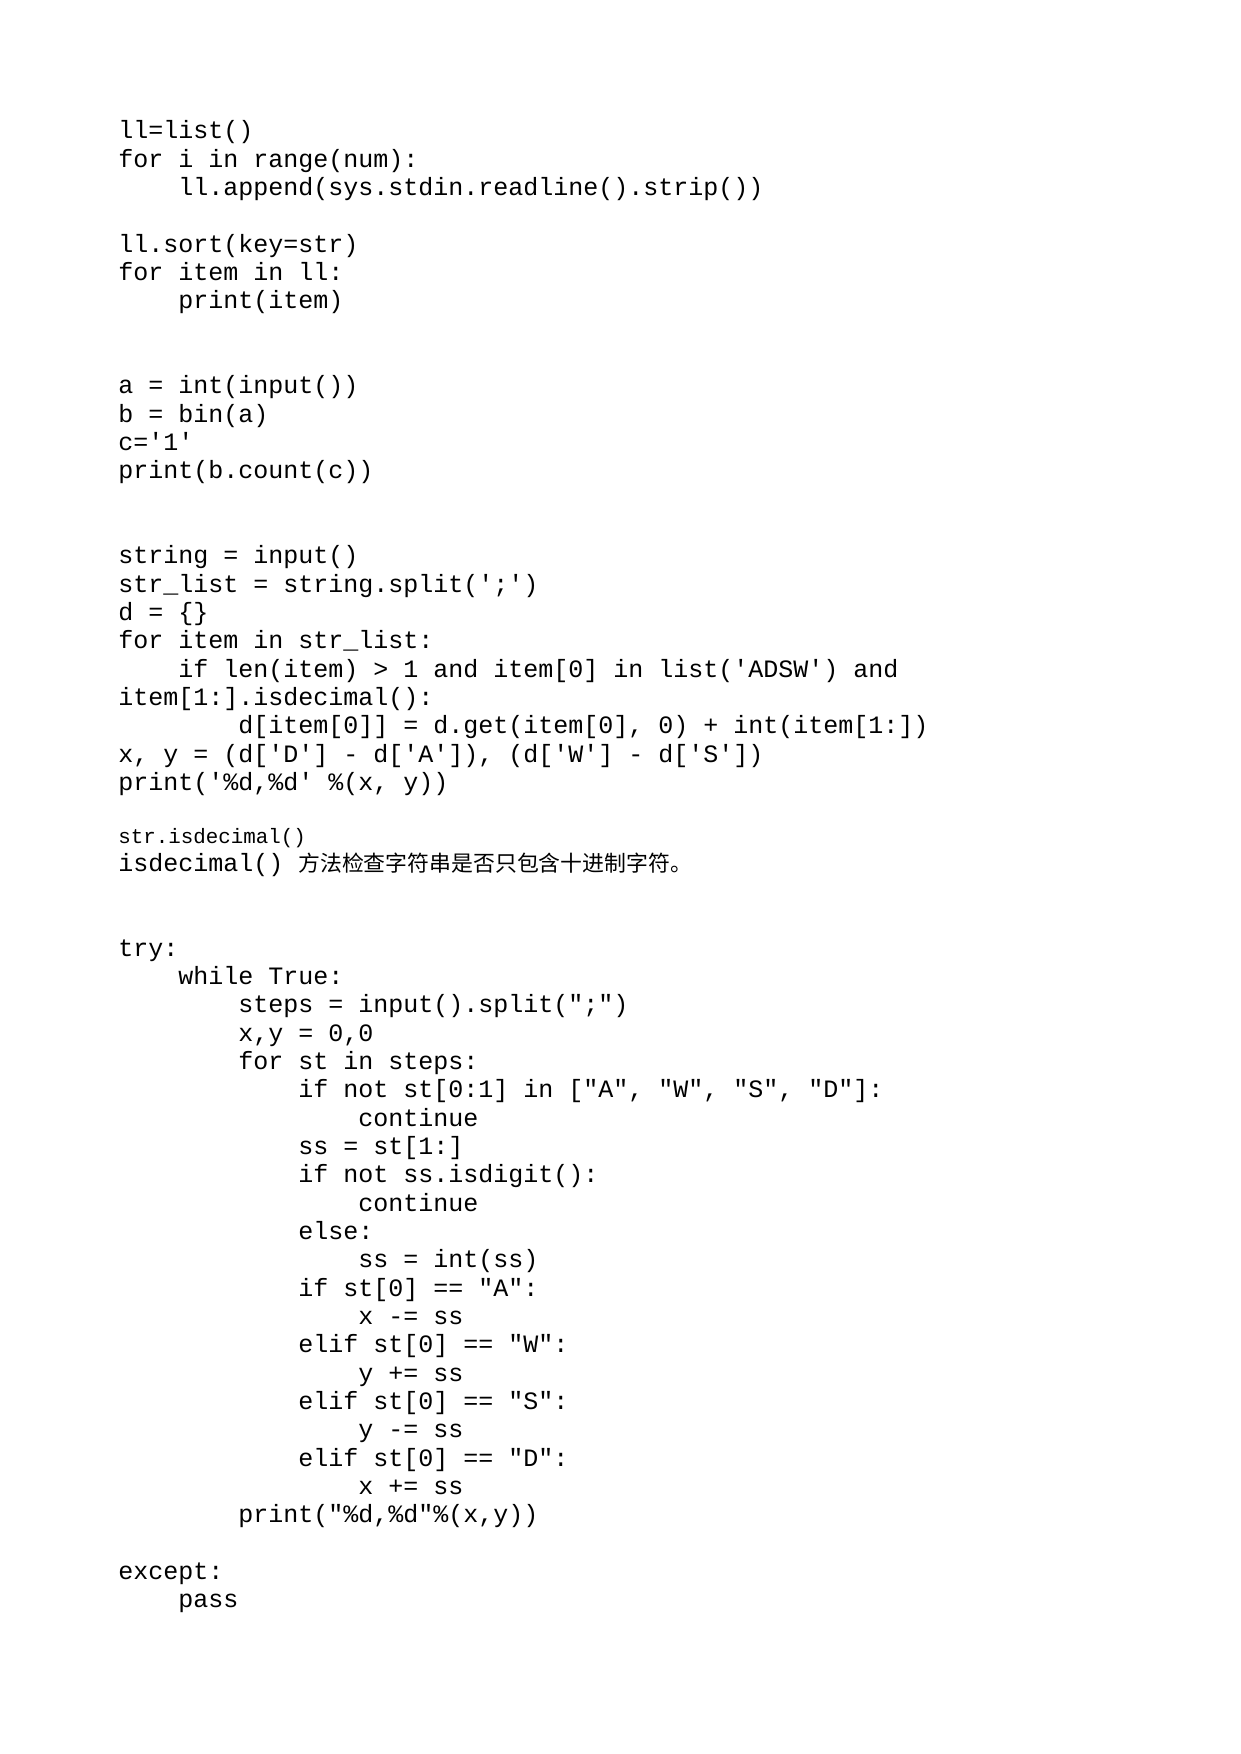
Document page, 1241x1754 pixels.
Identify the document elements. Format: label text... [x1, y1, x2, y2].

text print("%d,%d"%(x,y)) [118, 1502, 1122, 1530]
text if not st[0:1] in ["A", "W", "S", "D"]: [118, 1077, 1122, 1105]
text c='1' [118, 430, 1122, 458]
text continue [118, 1105, 1122, 1133]
text isdecimal() 方法检查字符串是否只包含十进制字符。 [118, 850, 1122, 878]
text ss = st[1:] [118, 1133, 1122, 1162]
text y -= ss [118, 1417, 1122, 1445]
text ss = int(ss) [118, 1247, 1122, 1275]
text print('%d,%d' %(x, y)) [118, 770, 1122, 798]
text y += ss [118, 1360, 1122, 1388]
text ll.sort(key=str) [118, 231, 1122, 260]
text elif st[0] == "S": [118, 1388, 1122, 1417]
text b = bin(a) [118, 401, 1122, 430]
text elif st[0] == "D": [118, 1445, 1122, 1473]
text x += ss [118, 1473, 1122, 1502]
text else: [118, 1218, 1122, 1247]
text str_list = string.split(';') [118, 571, 1122, 600]
text for item in str_list: [118, 628, 1122, 656]
text d = {} [118, 600, 1122, 628]
text a = int(input()) [118, 373, 1122, 401]
text for st in steps: [118, 1048, 1122, 1077]
text while True: [118, 963, 1122, 992]
text d[item[0]] = d.get(item[0], 0) + int(item[1:]) [118, 713, 1122, 741]
text print(item) [118, 288, 1122, 316]
text for i in range(num): [118, 146, 1122, 175]
text try: [118, 935, 1122, 963]
text x, y = (d['D'] - d['A']), (d['W'] - d['S']) [118, 741, 1122, 770]
text string = input() [118, 543, 1122, 571]
text steps = input().split(";") [118, 992, 1122, 1020]
text except: [118, 1558, 1122, 1587]
text if len(item) > 1 and item[0] in list('ADSW') and item[1:].isdecimal(): [118, 656, 1122, 713]
text continue [118, 1190, 1122, 1218]
text if st[0] == "A": [118, 1275, 1122, 1303]
text print(b.count(c)) [118, 458, 1122, 486]
text str.isdecimal() [118, 826, 1122, 850]
text ll.append(sys.stdin.readline().strip()) [118, 175, 1122, 203]
text x,y = 0,0 [118, 1020, 1122, 1048]
text if not ss.isdigit(): [118, 1162, 1122, 1190]
text pass [118, 1587, 1122, 1615]
text ll=list() [118, 118, 1122, 146]
text x -= ss [118, 1303, 1122, 1332]
text elif st[0] == "W": [118, 1332, 1122, 1360]
text for item in ll: [118, 260, 1122, 288]
